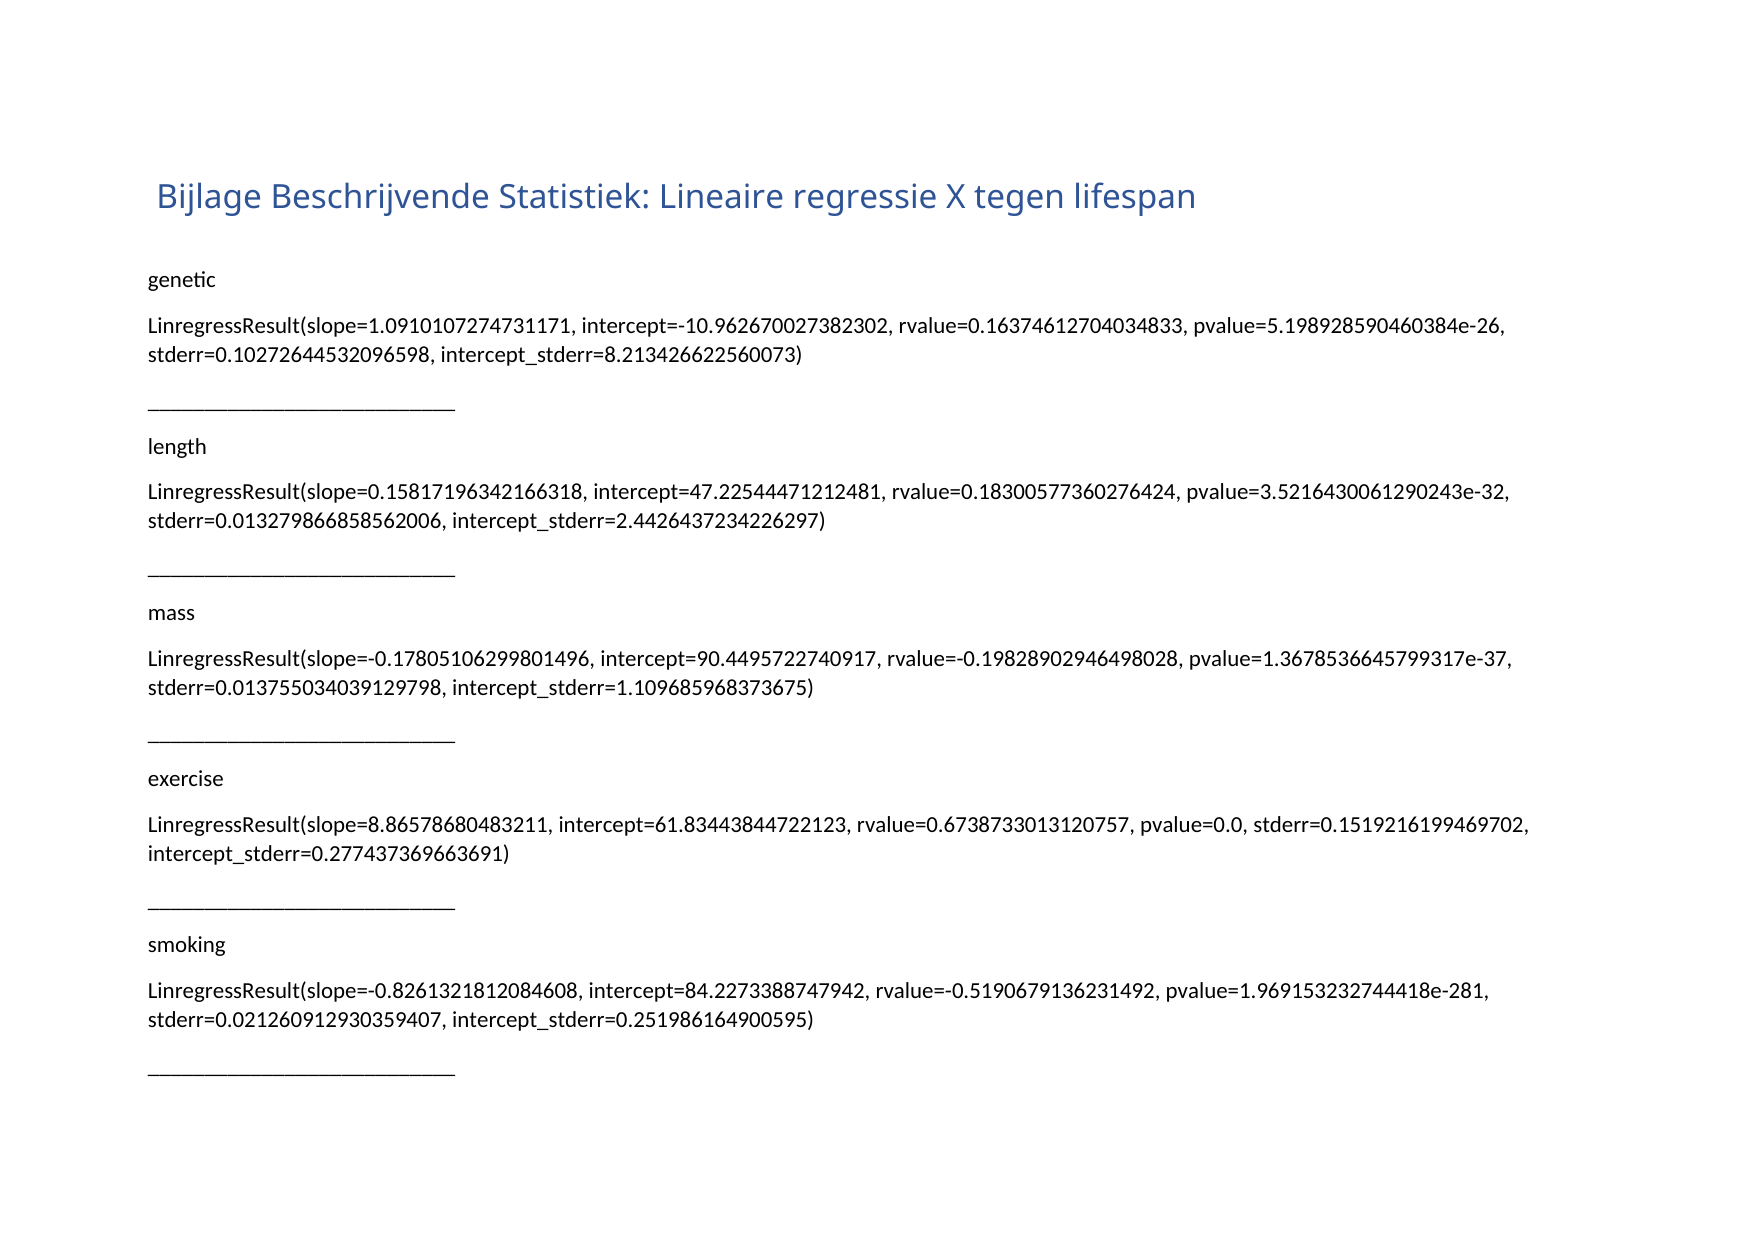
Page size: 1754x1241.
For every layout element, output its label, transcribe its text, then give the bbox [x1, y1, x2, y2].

text LinregressResult(slope=-0.17805106299801496, intercept=90.4495722740917, rvalue=-0.19828902946498028, pvalue=1.3678536645799317e-37, stderr=0.013755034039129798, intercept_stderr=1.109685968373675) [148, 644, 1606, 701]
text smoking [148, 931, 1606, 958]
text LinregressResult(slope=1.0910107274731171, intercept=-10.962670027382302, rvalue=0.16374612704034833, pvalue=5.198928590460384e-26, stderr=0.10272644532096598, intercept_stderr=8.213426622560073) [148, 311, 1606, 368]
text mass [148, 598, 1606, 626]
text exercise [148, 764, 1606, 792]
text genetic [148, 266, 1606, 293]
text ___________________________ [148, 386, 1606, 414]
text length [148, 432, 1606, 460]
text ___________________________ [148, 718, 1606, 747]
subtitle Bijlage Beschrijvende Statistiek: Lineaire regressie X tegen lifespan [148, 173, 1606, 218]
text ___________________________ [148, 552, 1606, 580]
text ___________________________ [148, 885, 1606, 913]
text LinregressResult(slope=0.15817196342166318, intercept=47.22544471212481, rvalue=0.18300577360276424, pvalue=3.5216430061290243e-32, stderr=0.013279866858562006, intercept_stderr=2.4426437234226297) [148, 477, 1606, 534]
text ___________________________ [148, 1051, 1606, 1079]
text LinregressResult(slope=-0.8261321812084608, intercept=84.2273388747942, rvalue=-0.5190679136231492, pvalue=1.969153232744418e-281, stderr=0.021260912930359407, intercept_stderr=0.251986164900595) [148, 976, 1606, 1033]
text LinregressResult(slope=8.86578680483211, intercept=61.83443844722123, rvalue=0.6738733013120757, pvalue=0.0, stderr=0.1519216199469702, intercept_stderr=0.277437369663691) [148, 810, 1606, 867]
